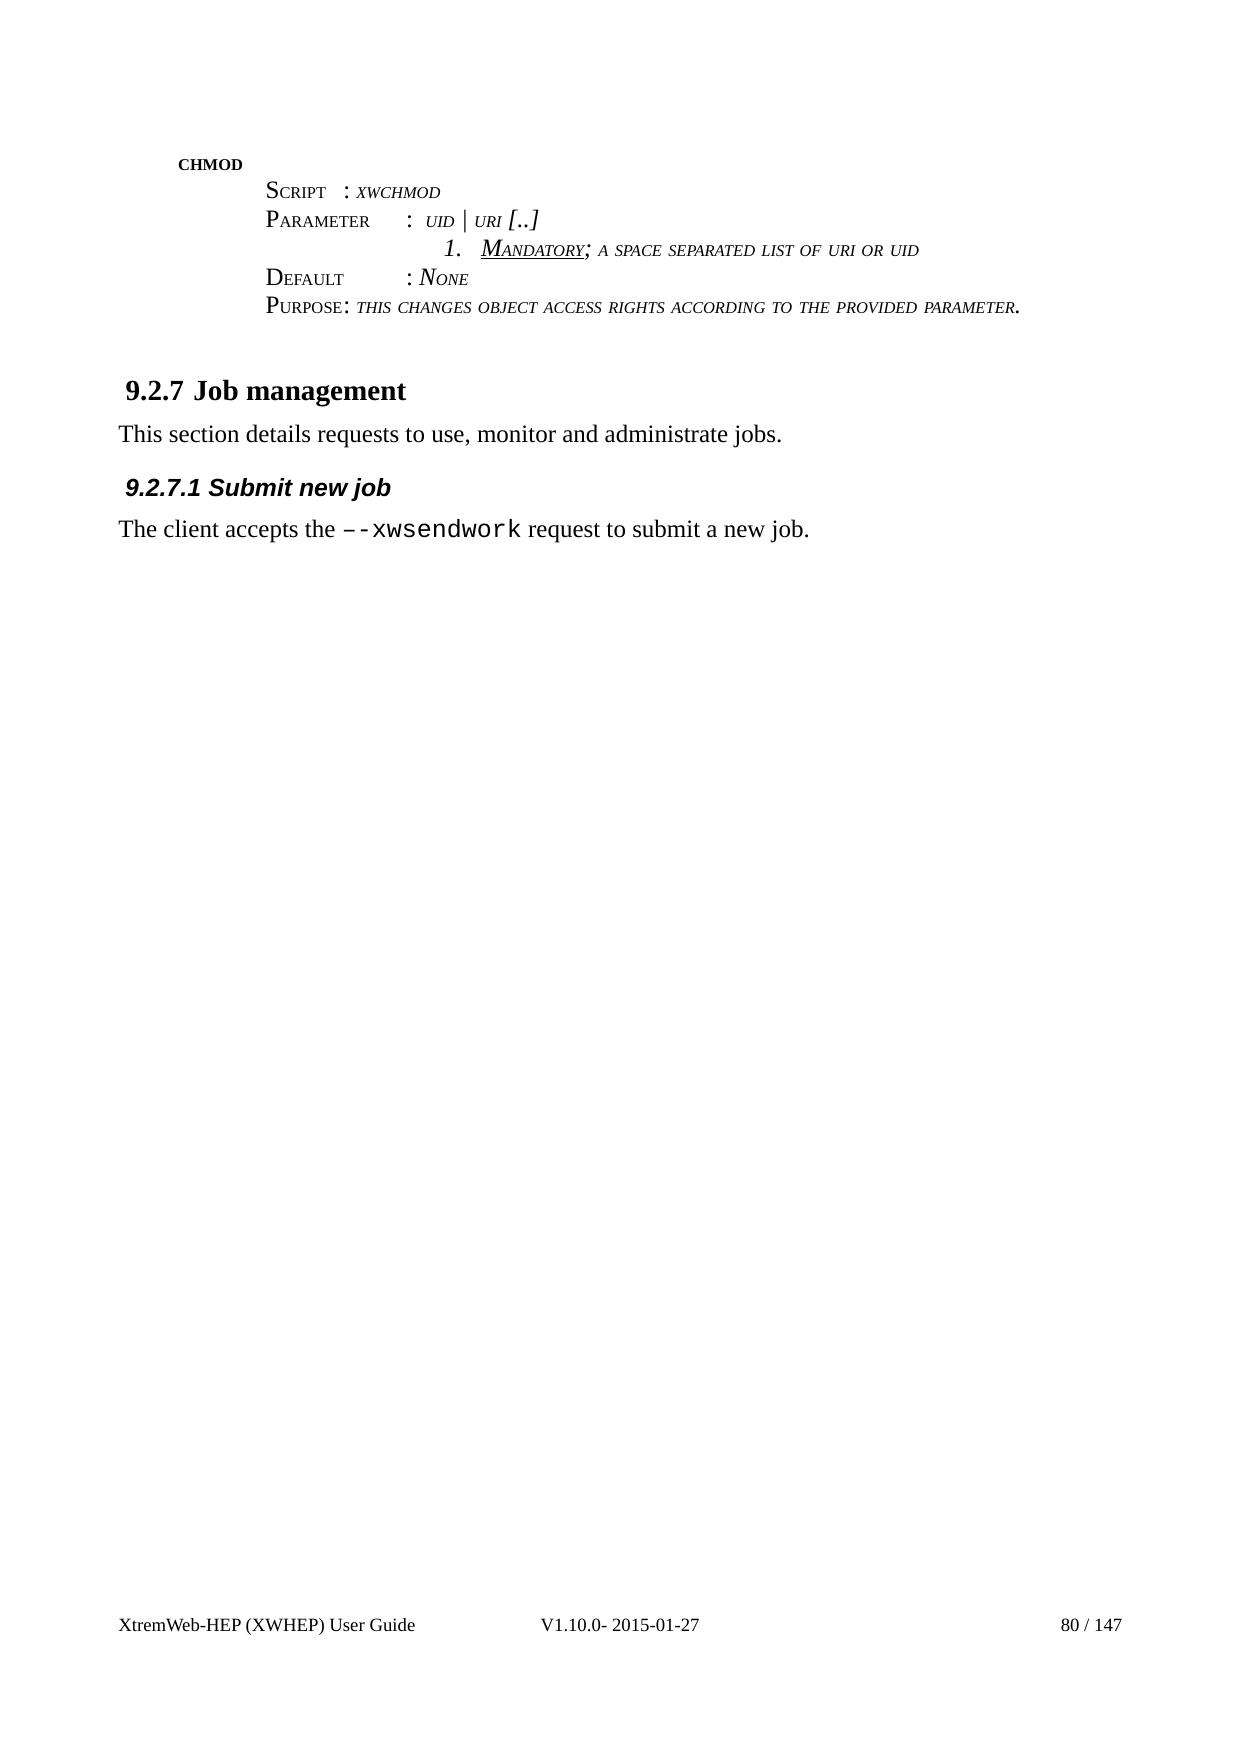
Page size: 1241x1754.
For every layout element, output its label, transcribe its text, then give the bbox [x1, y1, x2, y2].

text Purpose : this changes object access rights according to the provided parameter. [265, 291, 1122, 319]
text chmod [178, 147, 1122, 176]
subtitle Submit new job [118, 473, 1122, 501]
text Script : xwchmod [265, 176, 1122, 204]
text This section details requests to use, monitor and administrate jobs. [118, 419, 1122, 448]
text Default : None [265, 262, 1122, 291]
text Parameter : uid | uri [..] [265, 204, 1122, 233]
list Mandatory; a space separated list of uri or uid [443, 233, 1122, 262]
subtitle Job management [118, 373, 1122, 407]
text The client accepts the –-xwsendwork request to submit a new job. [118, 514, 1122, 545]
